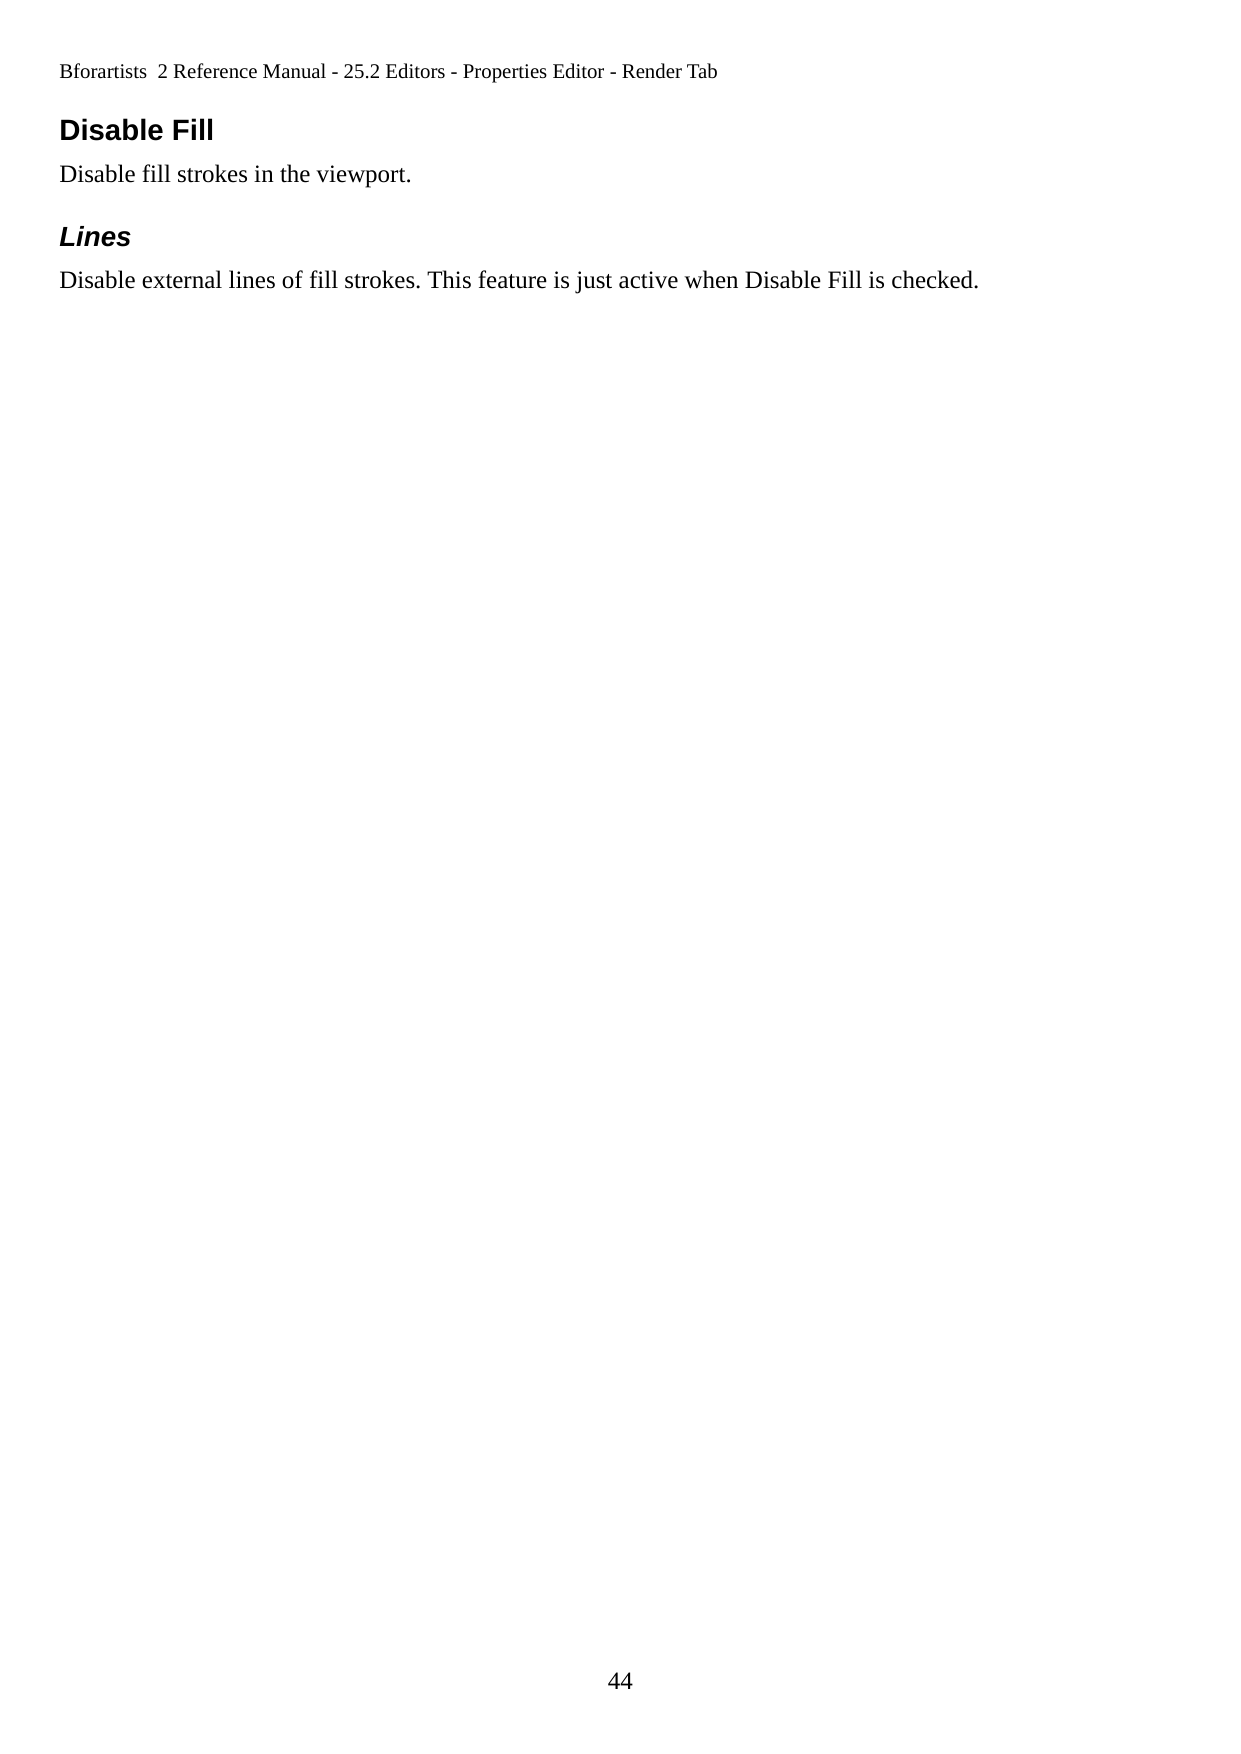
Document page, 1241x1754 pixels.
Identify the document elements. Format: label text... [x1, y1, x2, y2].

subtitle Lines [59, 220, 1181, 252]
subtitle Disable Fill [59, 113, 1181, 146]
text Disable external lines of fill strokes. This feature is just active when Disable Fill is checked. [59, 265, 1181, 293]
text Disable fill strokes in the viewport. [59, 159, 1181, 188]
